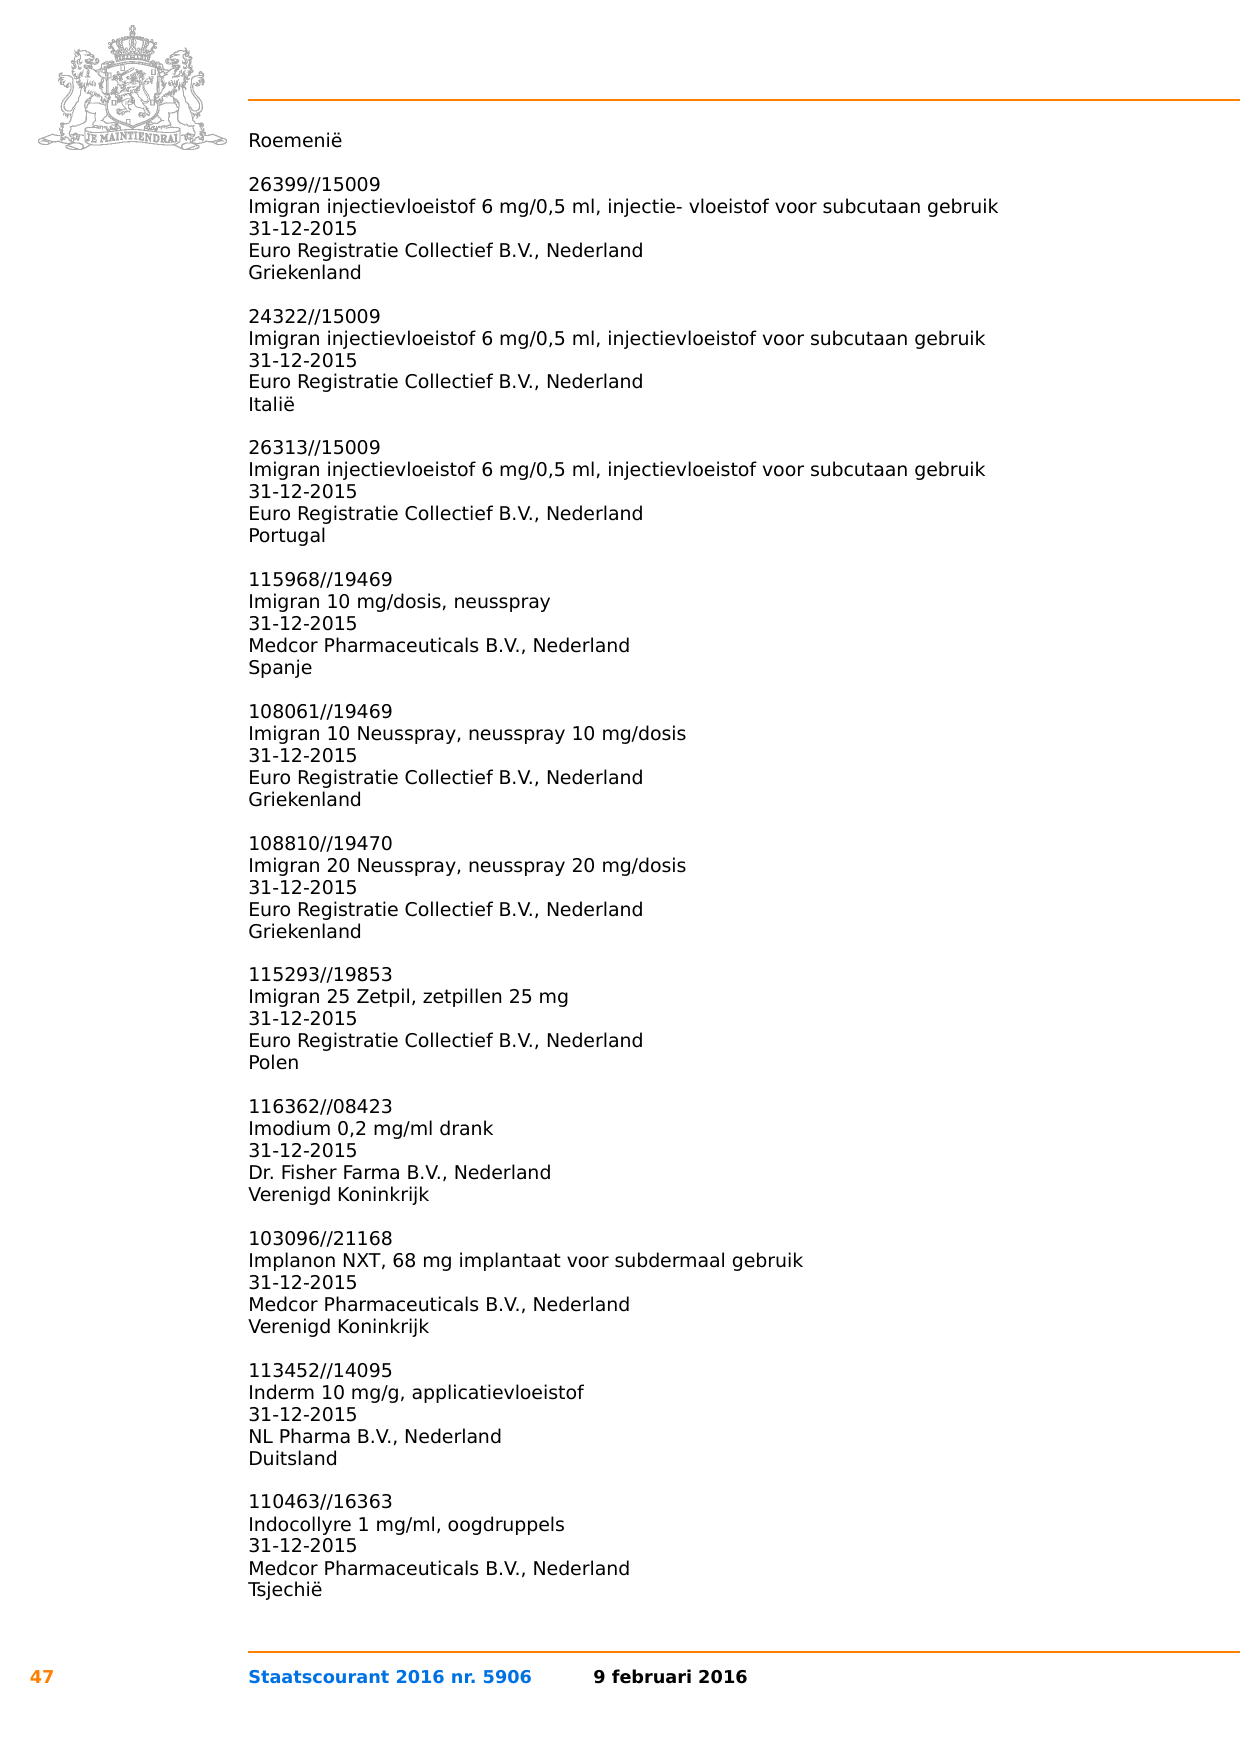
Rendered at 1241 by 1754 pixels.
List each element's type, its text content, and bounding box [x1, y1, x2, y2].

text 31-12-2015 [248, 349, 1163, 371]
text 115293//19853 [248, 964, 1163, 986]
text 31-12-2015 [248, 877, 1163, 898]
text Euro Registratie Collectief B.V., Nederland [248, 371, 1163, 393]
text 31-12-2015 [248, 481, 1163, 503]
text 31-12-2015 [248, 1404, 1163, 1426]
text Implanon NXT, 68 mg implantaat voor subdermaal gebruik [248, 1250, 1163, 1272]
text 115968//19469 [248, 569, 1163, 591]
text Inderm 10 mg/g, applicatievloeistof [248, 1382, 1163, 1404]
text Imodium 0,2 mg/ml drank [248, 1118, 1163, 1140]
text 31-12-2015 [248, 1535, 1163, 1557]
text 26313//15009 [248, 437, 1163, 459]
text 24322//15009 [248, 306, 1163, 327]
text Imigran injectievloeistof 6 mg/0,5 ml, injectievloeistof voor subcutaan gebruik [248, 327, 1163, 349]
text Griekenland [248, 789, 1163, 811]
text 116362//08423 [248, 1096, 1163, 1118]
text Imigran 10 mg/dosis, neusspray [248, 591, 1163, 613]
text NL Pharma B.V., Nederland [248, 1426, 1163, 1448]
text Spanje [248, 657, 1163, 679]
text Dr. Fisher Farma B.V., Nederland [248, 1162, 1163, 1184]
text 26399//15009 [248, 174, 1163, 196]
text Euro Registratie Collectief B.V., Nederland [248, 240, 1163, 262]
text 31-12-2015 [248, 218, 1163, 240]
text 31-12-2015 [248, 1272, 1163, 1294]
text Imigran injectievloeistof 6 mg/0,5 ml, injectievloeistof voor subcutaan gebruik [248, 459, 1163, 481]
text Imigran 20 Neusspray, neusspray 20 mg/dosis [248, 854, 1163, 877]
text Euro Registratie Collectief B.V., Nederland [248, 898, 1163, 921]
text 31-12-2015 [248, 1140, 1163, 1162]
text Imigran 25 Zetpil, zetpillen 25 mg [248, 986, 1163, 1008]
text Duitsland [248, 1448, 1163, 1469]
text 108810//19470 [248, 833, 1163, 854]
text 110463//16363 [248, 1491, 1163, 1513]
text Roemenië [248, 130, 1163, 152]
text Euro Registratie Collectief B.V., Nederland [248, 503, 1163, 525]
text Griekenland [248, 921, 1163, 942]
text Verenigd Koninkrijk [248, 1184, 1163, 1206]
picture [38, 25, 227, 150]
text Imigran 10 Neusspray, neusspray 10 mg/dosis [248, 723, 1163, 745]
text 31-12-2015 [248, 613, 1163, 635]
text Medcor Pharmaceuticals B.V., Nederland [248, 635, 1163, 657]
text Italië [248, 393, 1163, 415]
text 31-12-2015 [248, 745, 1163, 767]
text Imigran injectievloeistof 6 mg/0,5 ml, injectie- vloeistof voor subcutaan gebruik [248, 196, 1163, 218]
text Medcor Pharmaceuticals B.V., Nederland [248, 1557, 1163, 1579]
text 31-12-2015 [248, 1008, 1163, 1030]
text 108061//19469 [248, 701, 1163, 723]
text Tsjechië [248, 1579, 1163, 1601]
text Polen [248, 1052, 1163, 1074]
text Medcor Pharmaceuticals B.V., Nederland [248, 1294, 1163, 1316]
text Euro Registratie Collectief B.V., Nederland [248, 767, 1163, 789]
text Euro Registratie Collectief B.V., Nederland [248, 1030, 1163, 1052]
text Indocollyre 1 mg/ml, oogdruppels [248, 1513, 1163, 1535]
text Griekenland [248, 262, 1163, 284]
text 113452//14095 [248, 1360, 1163, 1382]
text Portugal [248, 525, 1163, 547]
text Verenigd Koninkrijk [248, 1316, 1163, 1338]
text 103096//21168 [248, 1228, 1163, 1250]
